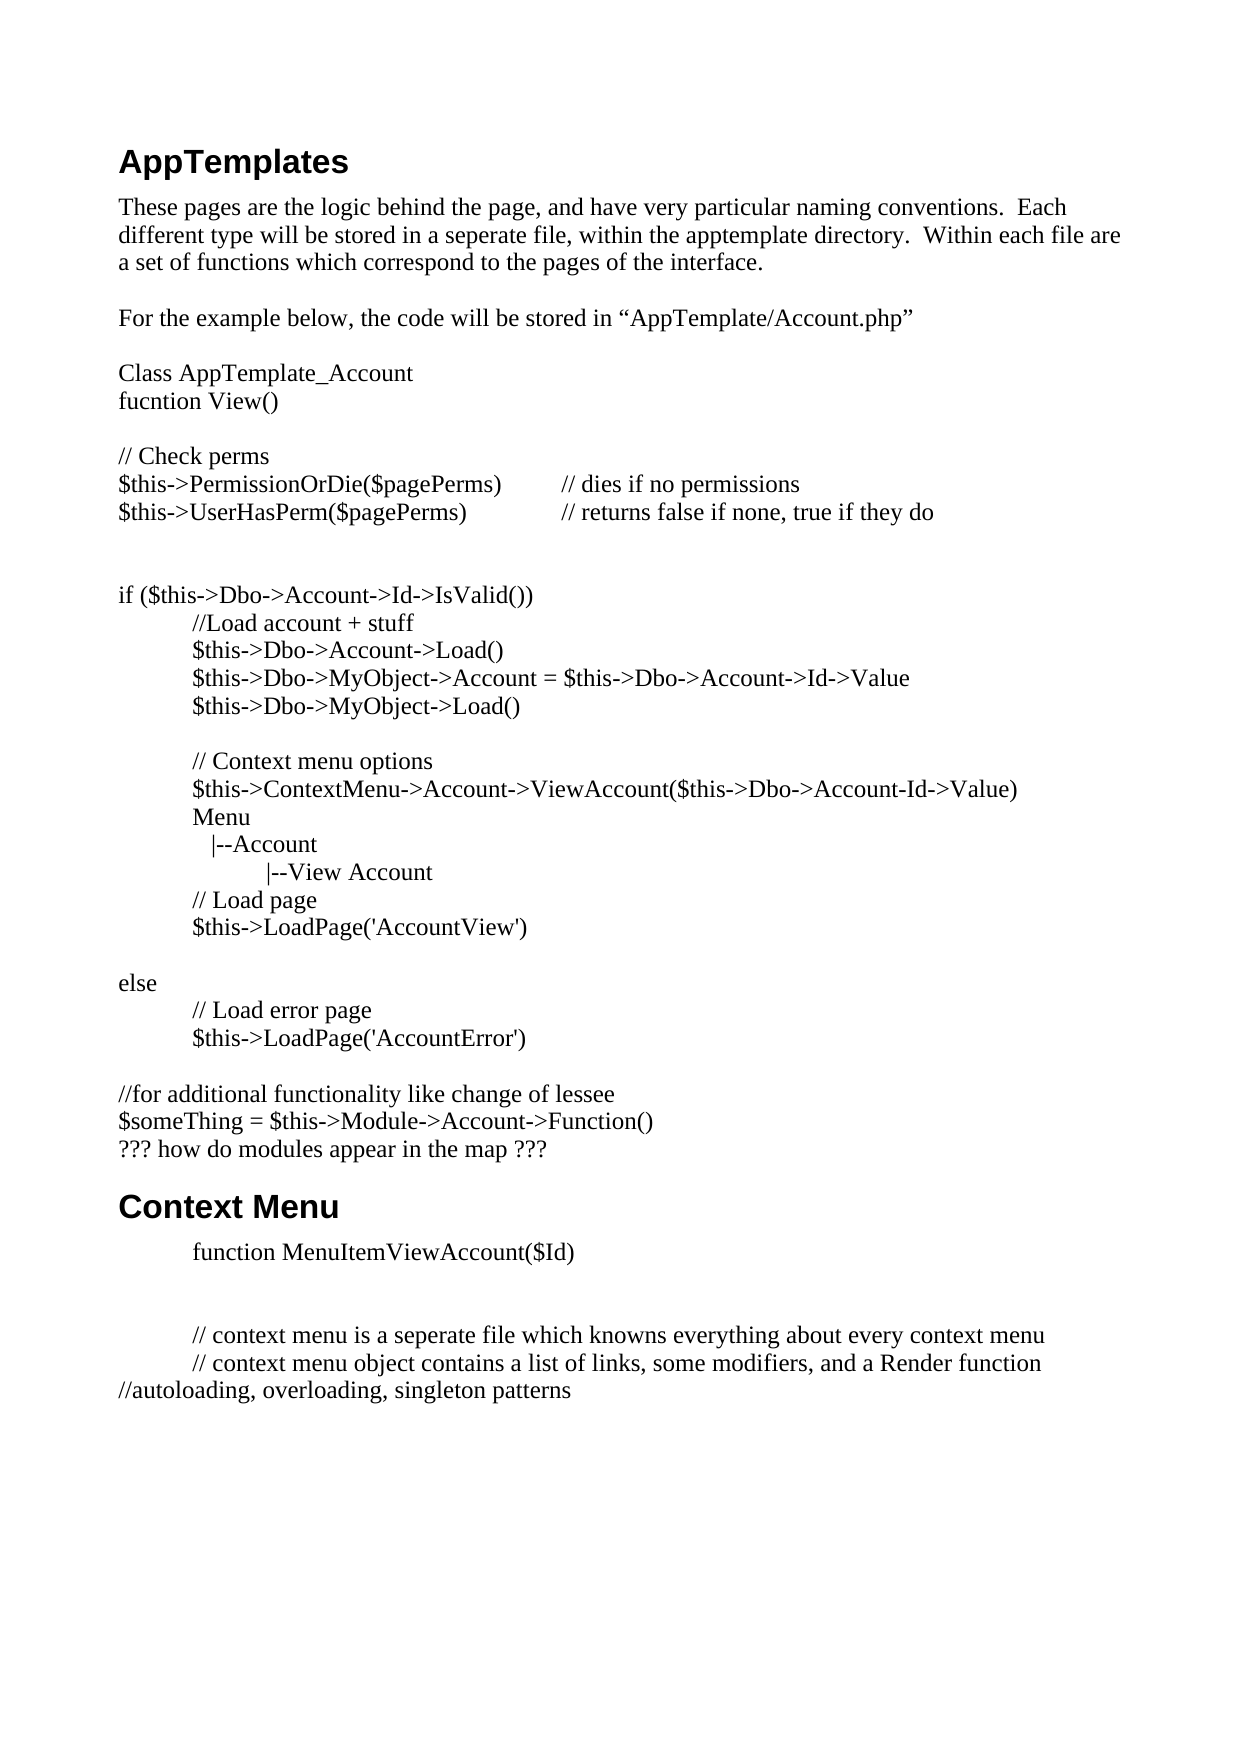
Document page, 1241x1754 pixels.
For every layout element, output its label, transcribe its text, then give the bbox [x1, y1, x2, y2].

text //Load account + stuff [118, 609, 1122, 636]
text // Context menu options [118, 747, 1122, 775]
text $this->Dbo->MyObject->Account = $this->Dbo->Account->Id->Value [118, 664, 1122, 692]
text |--Account [118, 830, 1122, 858]
text These pages are the logic behind the page, and have very particular naming conventions. Each different type will be stored in a seperate file, within the apptemplate directory. Within each file are a set of functions which correspond to the pages of the interface. [118, 193, 1122, 276]
text fucntion View() [118, 387, 1122, 415]
text // Load error page [118, 997, 1122, 1024]
text function MenuItemViewAccount($Id) [118, 1238, 1122, 1266]
text $this->PermissionOrDie($pagePerms) // dies if no permissions [118, 470, 1122, 498]
text // Check perms [118, 442, 1122, 470]
text $this->ContextMenu->Account->ViewAccount($this->Dbo->Account-Id->Value) [118, 775, 1122, 803]
text else [118, 969, 1122, 997]
text Menu [118, 803, 1122, 830]
subtitle Context Menu [118, 1188, 1122, 1225]
text // context menu object contains a list of links, some modifiers, and a Render function [118, 1349, 1122, 1376]
text $this->UserHasPerm($pagePerms) // returns false if none, true if they do [118, 498, 1122, 526]
text ??? how do modules appear in the map ??? [118, 1135, 1122, 1163]
text |--View Account [118, 858, 1122, 886]
text For the example below, the code will be stored in “AppTemplate/Account.php” [118, 304, 1122, 332]
text $someThing = $this->Module->Account->Function() [118, 1107, 1122, 1135]
text // context menu is a seperate file which knowns everything about every context menu [118, 1321, 1122, 1349]
text // Load page [118, 886, 1122, 913]
text if ($this->Dbo->Account->Id->IsValid()) [118, 581, 1122, 609]
text //autoloading, overloading, singleton patterns [118, 1376, 1122, 1404]
text $this->Dbo->Account->Load() [118, 636, 1122, 664]
text Class AppTemplate_Account [118, 359, 1122, 387]
subtitle AppTemplates [118, 143, 1122, 181]
text $this->Dbo->MyObject->Load() [118, 692, 1122, 719]
text $this->LoadPage('AccountError') [118, 1024, 1122, 1052]
text $this->LoadPage('AccountView') [118, 913, 1122, 941]
text //for additional functionality like change of lessee [118, 1080, 1122, 1107]
